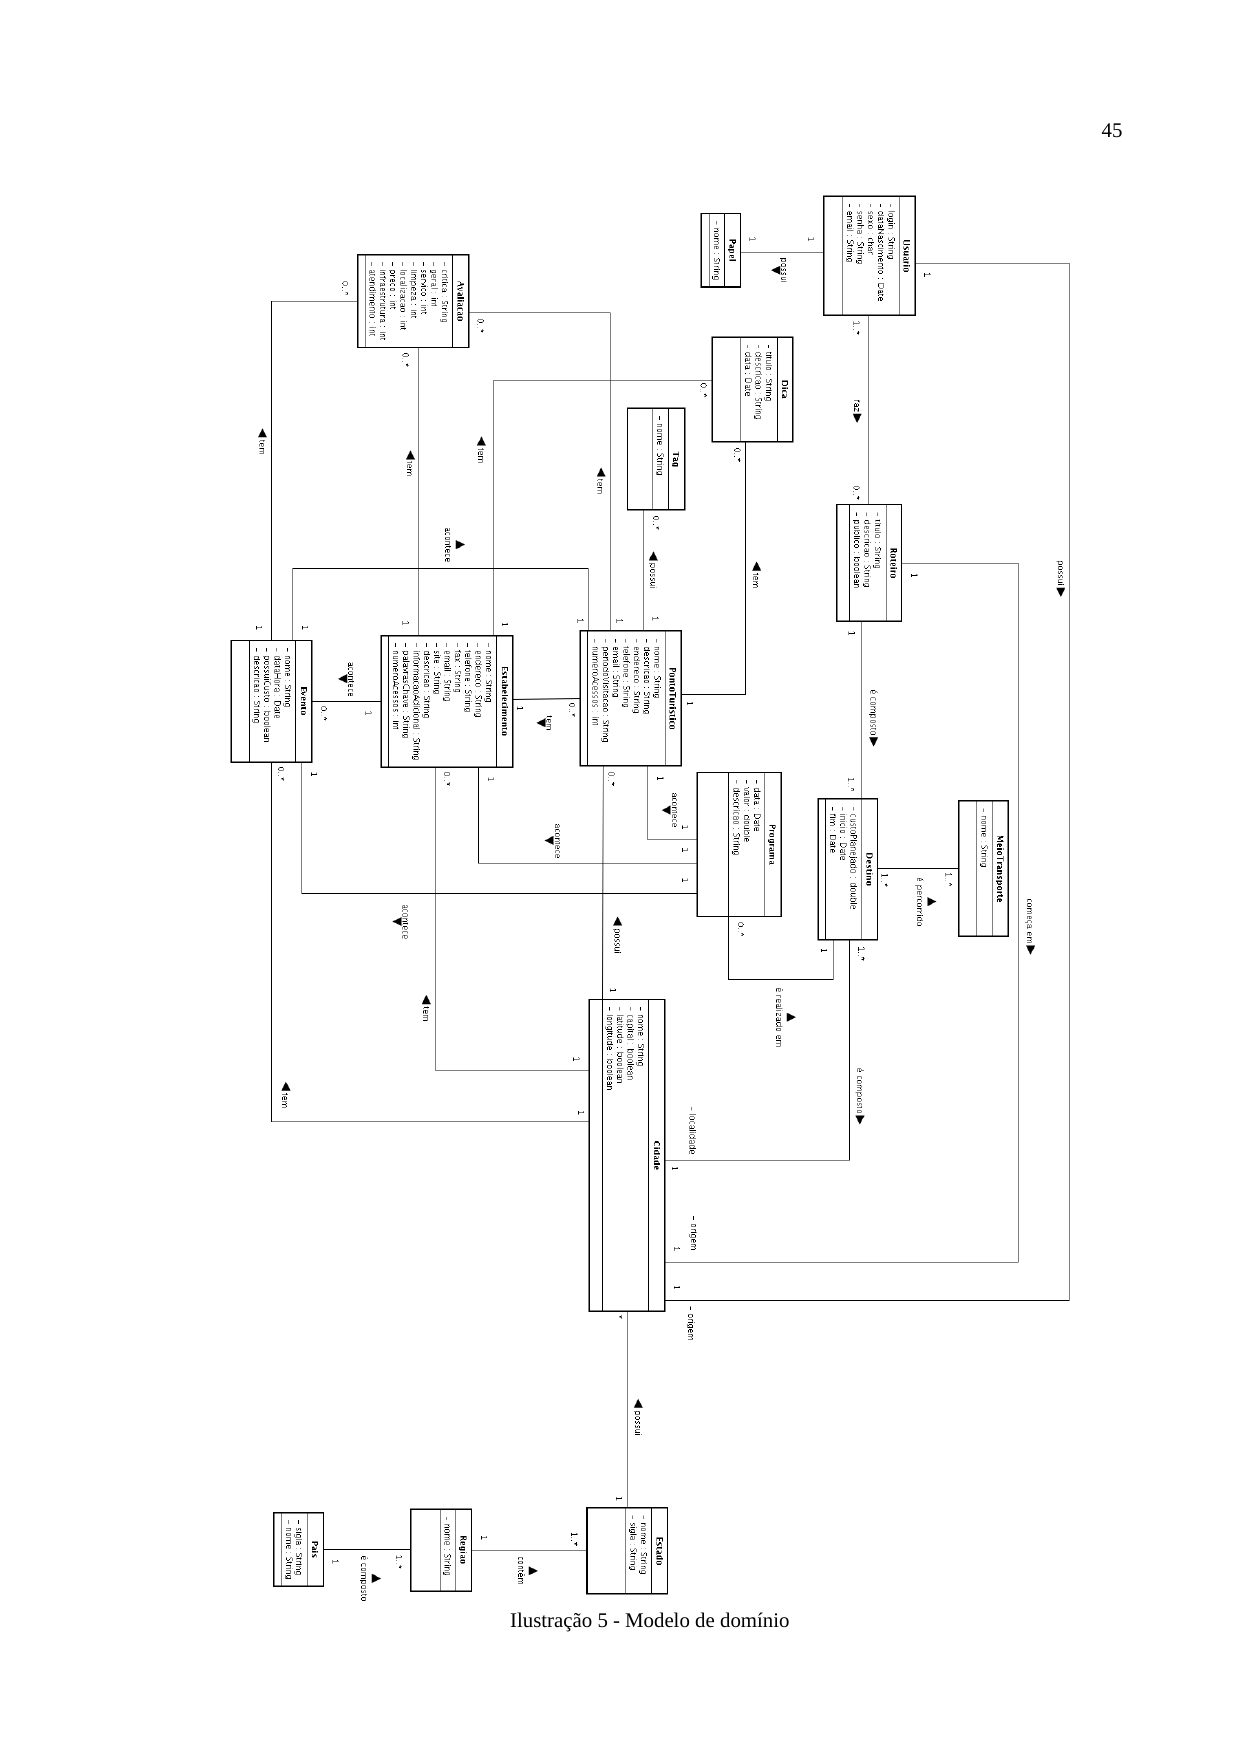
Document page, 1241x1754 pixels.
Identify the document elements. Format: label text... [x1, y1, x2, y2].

picture [224, 189, 1076, 1608]
text Ilustração 5 - Modelo de domínio [224, 1608, 1075, 1632]
